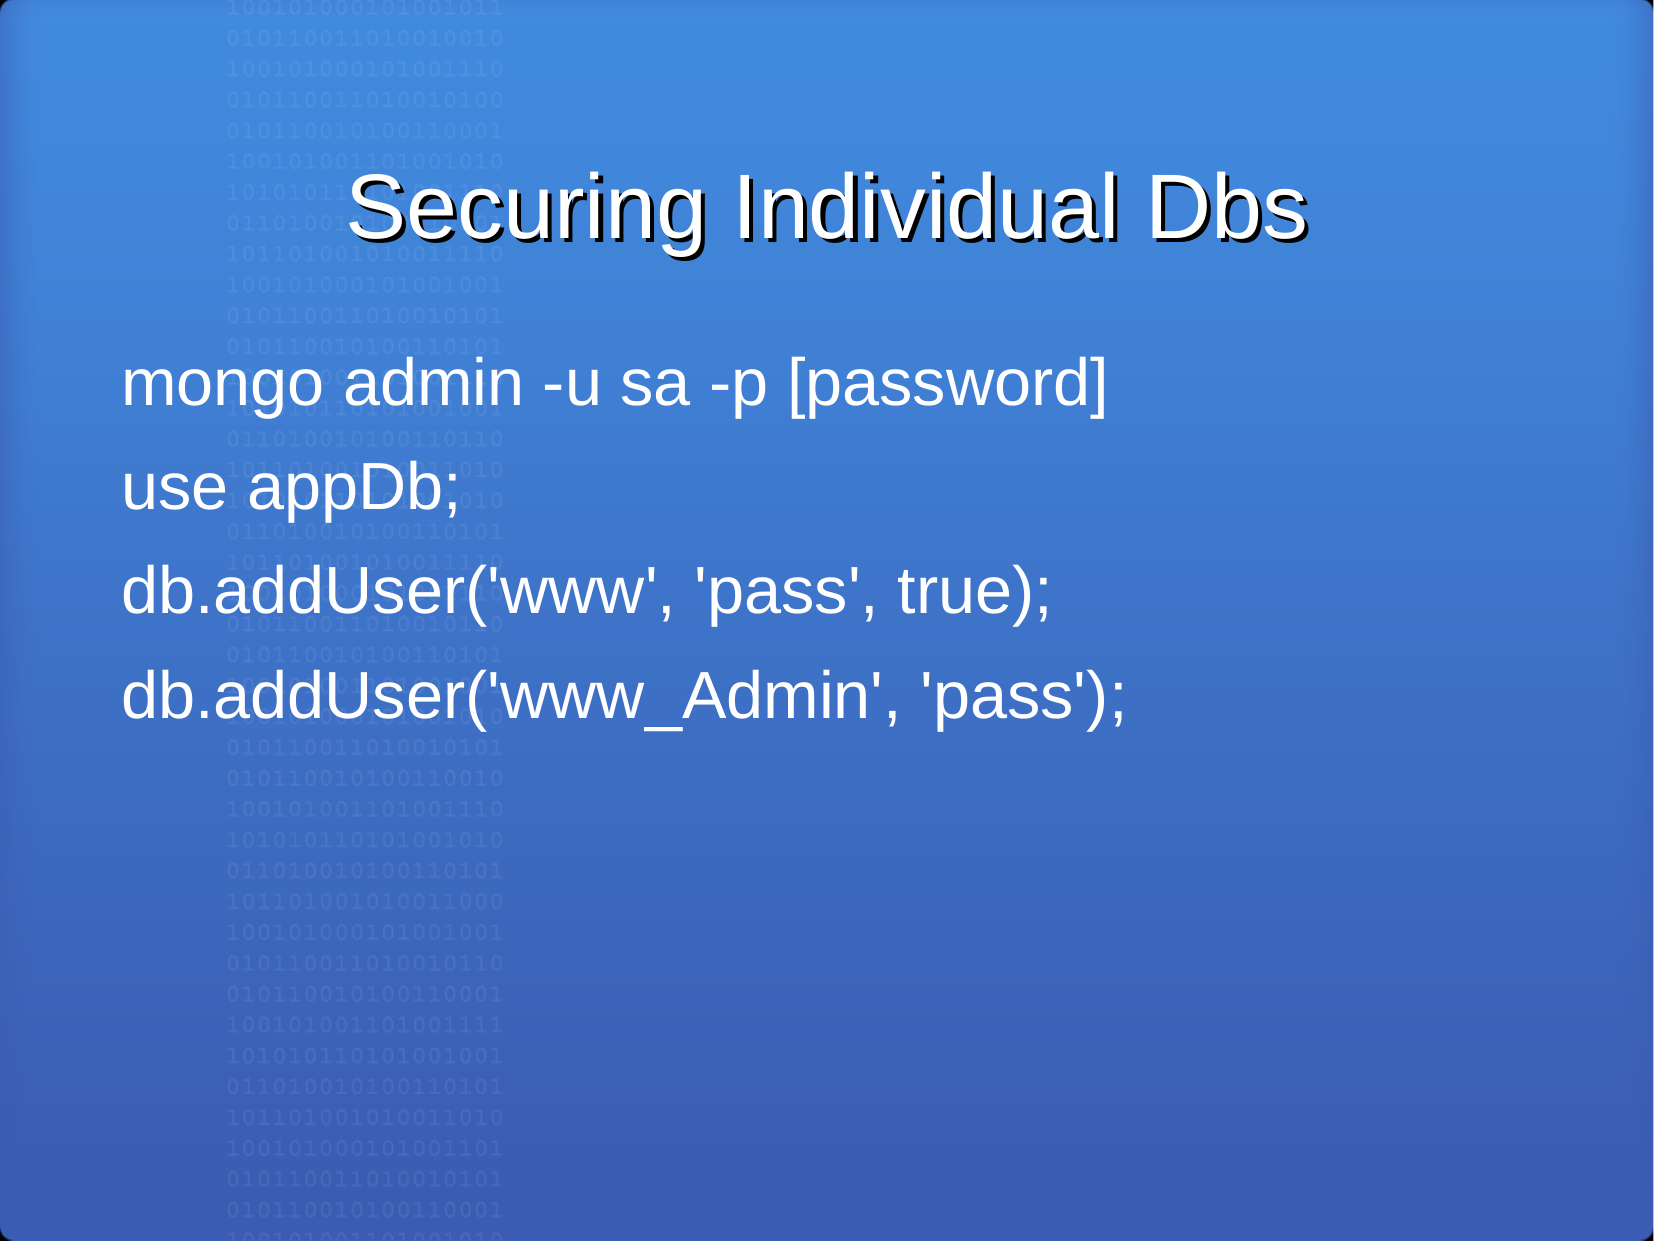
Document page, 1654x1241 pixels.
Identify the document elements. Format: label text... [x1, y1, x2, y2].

picture [0, 0, 1654, 1241]
list mongo admin -u sa -p [password] use appDb; db.addUser('www', 'pass', true); db.addUser('www_Admin', 'pass'); [121, 344, 1534, 1112]
title Securing Individual Dbs [121, 110, 1534, 303]
